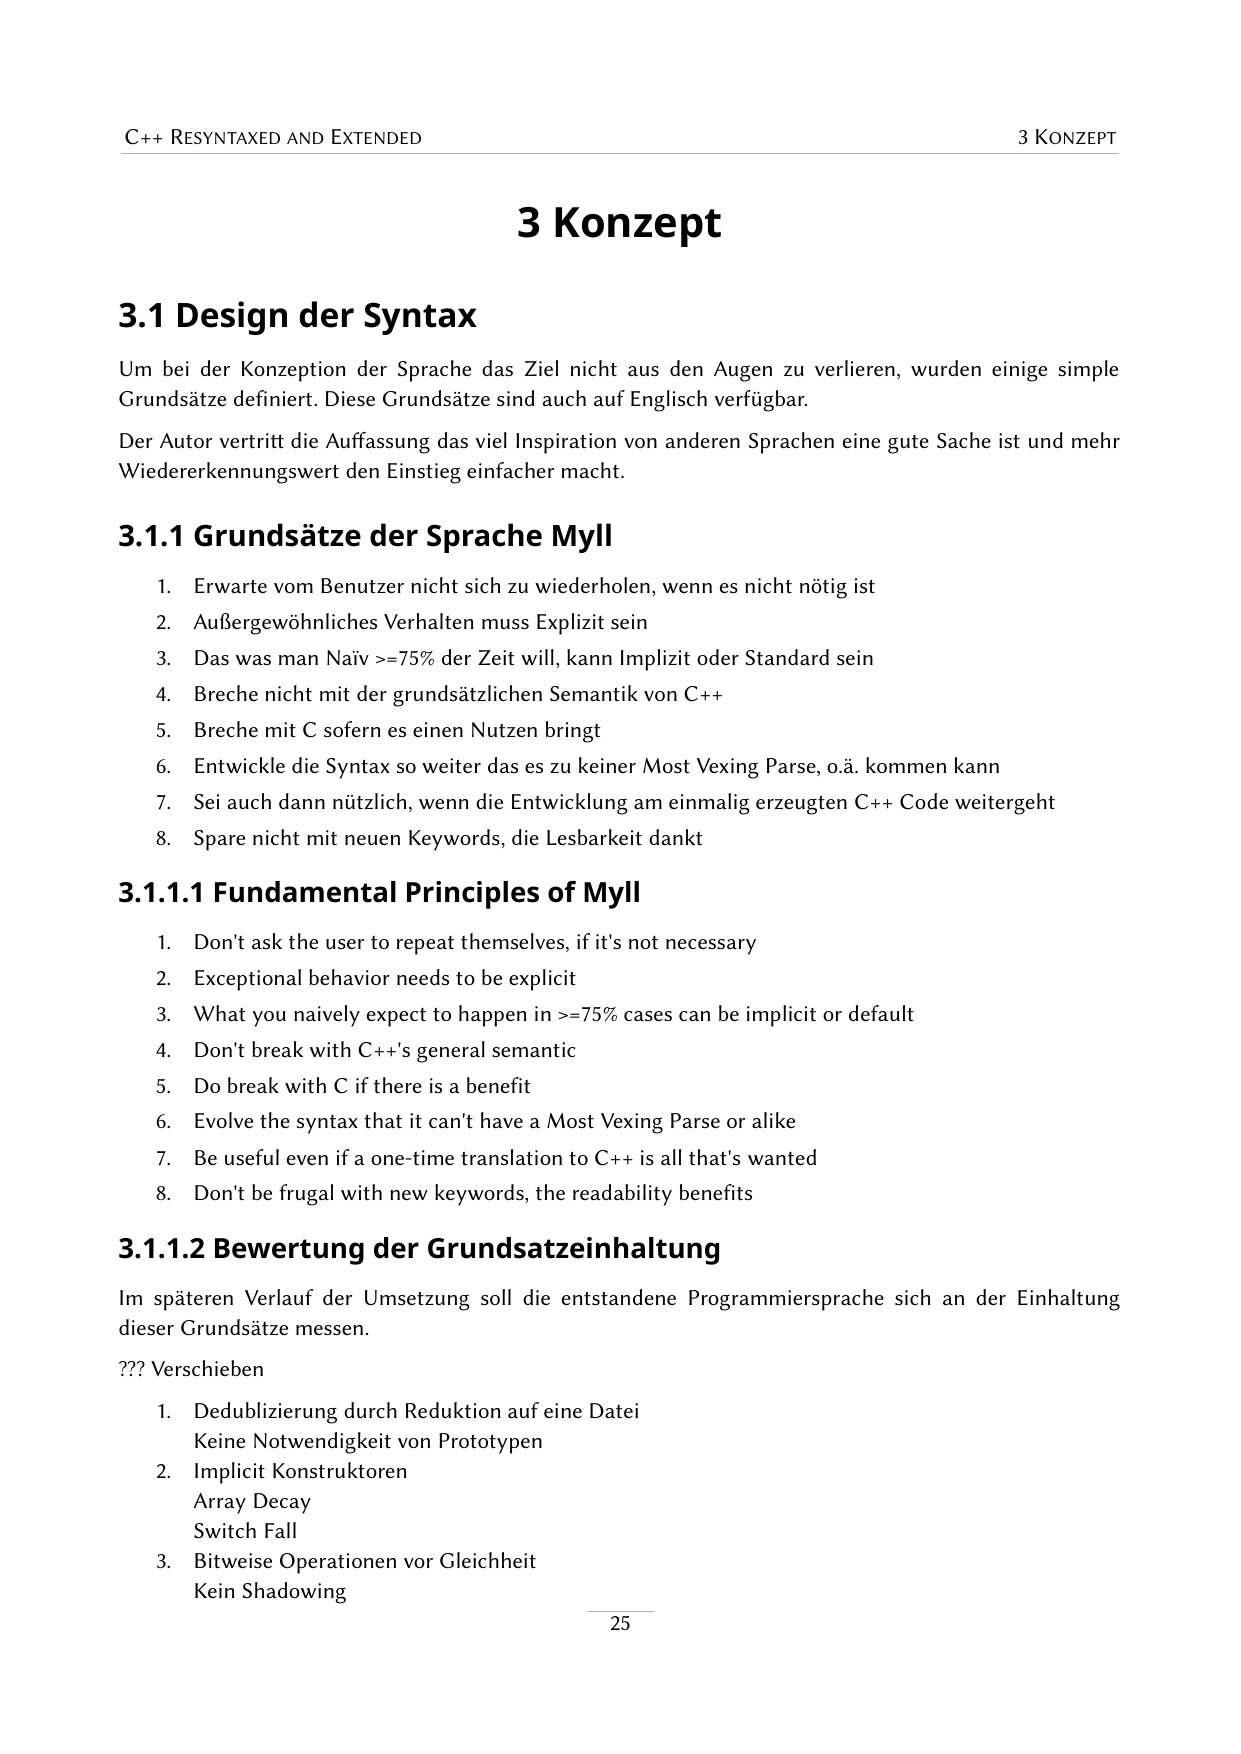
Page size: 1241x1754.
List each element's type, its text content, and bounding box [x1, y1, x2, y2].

list Evolve the syntax that it can't have a Most Vexing Parse or alike [156, 1108, 1122, 1134]
list Das was man Naïv >=75% der Zeit will, kann Implizit oder Standard sein [156, 645, 1122, 671]
text ??? Verschieben [118, 1356, 1122, 1382]
list Exceptional behavior needs to be explicit [156, 965, 1122, 991]
list Don't break with C++'s general semantic [156, 1037, 1122, 1063]
subtitle Grundsätze der Sprache Myll [118, 514, 1122, 554]
subtitle Bewertung der Grundsatzeinhaltung [118, 1229, 1122, 1266]
subtitle Fundamental Principles of Myll [118, 873, 1122, 911]
list Bitweise Operationen vor Gleichheit Kein Shadowing [156, 1548, 1122, 1604]
subtitle Design der Syntax [118, 291, 1122, 337]
list Sei auch dann nützlich, wenn die Entwicklung am einmalig erzeugten C++ Code weitergeht [156, 788, 1122, 815]
list Dedublizierung durch Reduktion auf eine Datei Keine Notwendigkeit von Prototypen [156, 1398, 1122, 1454]
subtitle Konzept [118, 193, 1122, 249]
text Im späteren Verlauf der Umsetzung soll die entstandene Programmiersprache sich an der Einhaltung dieser Grundsätze messen. [118, 1284, 1122, 1341]
text Um bei der Konzeption der Sprache das Ziel nicht aus den Augen zu verlieren, wurden einige simple Grundsätze definiert. Diese Grundsätze sind auch auf Englisch verfügbar. [118, 356, 1122, 412]
list What you naively expect to happen in >=75% cases can be implicit or default [156, 1001, 1122, 1027]
list Entwickle die Syntax so weiter das es zu keiner Most Vexing Parse, o.ä. kommen kann [156, 753, 1122, 779]
list Außergewöhnliches Verhalten muss Explizit sein [156, 609, 1122, 635]
text Der Autor vertritt die Auffassung das viel Inspiration von anderen Sprachen eine gute Sache ist und mehr Wiedererkennungswert den Einstieg einfacher macht. [118, 428, 1122, 484]
list Do break with C if there is a benefit [156, 1072, 1122, 1099]
list Don't be frugal with new keywords, the readability benefits [156, 1180, 1122, 1206]
list Erwarte vom Benutzer nicht sich zu wiederholen, wenn es nicht nötig ist [156, 573, 1122, 599]
list Spare nicht mit neuen Keywords, die Lesbarkeit dankt [156, 824, 1122, 851]
list Be useful even if a one-time translation to C++ is all that's wanted [156, 1144, 1122, 1171]
list Implicit Konstruktoren Array Decay Switch Fall [156, 1458, 1122, 1544]
list Don't ask the user to repeat themselves, if it's not necessary [156, 929, 1122, 955]
list Breche nicht mit der grundsätzlichen Semantik von C++ [156, 681, 1122, 707]
list Breche mit C sofern es einen Nutzen bringt [156, 717, 1122, 743]
